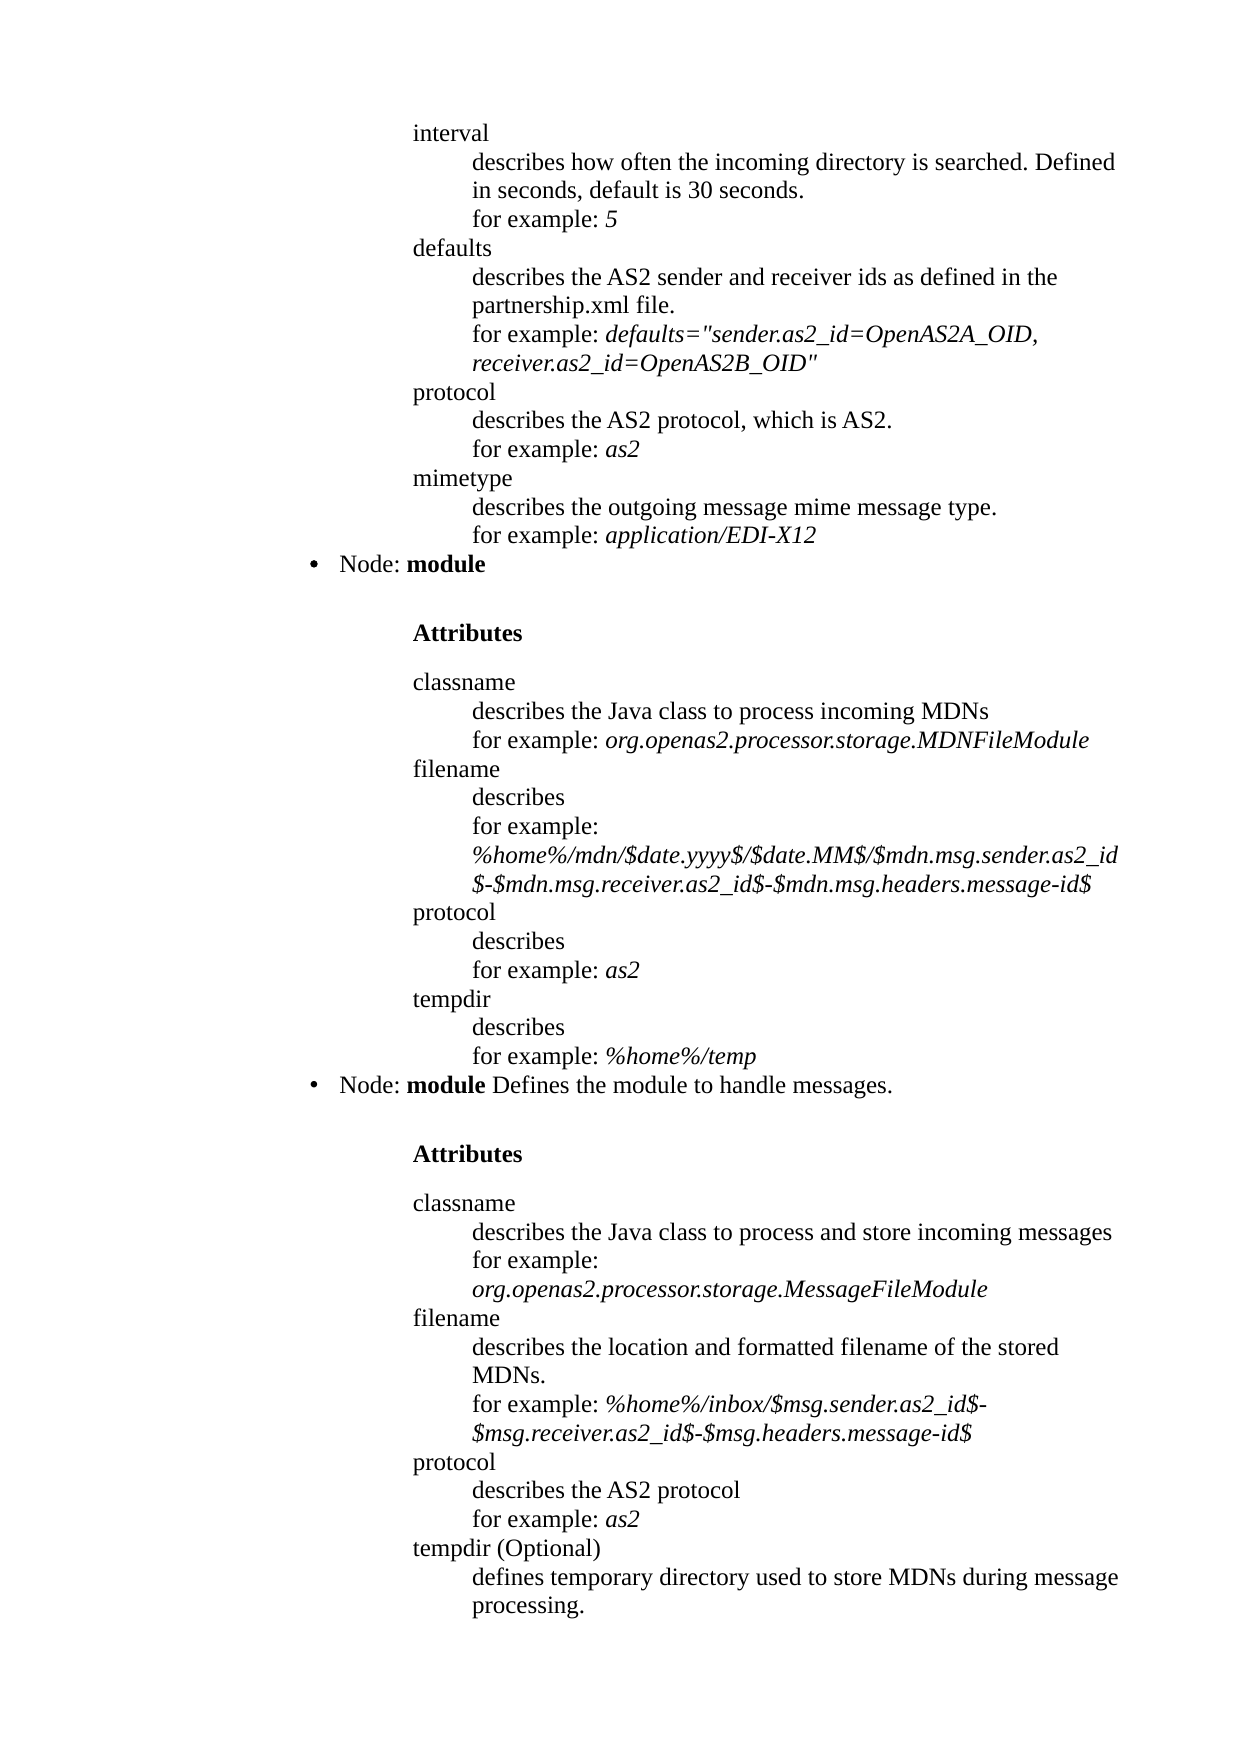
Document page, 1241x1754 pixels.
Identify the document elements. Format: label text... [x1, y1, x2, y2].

list describes the Java class to process incoming MDNs for example: org.openas2.processor.storage.MDNFileModule [442, 696, 1122, 754]
subtitle protocol [383, 377, 1122, 406]
list Attributes [383, 1104, 1122, 1168]
subtitle tempdir (Optional) [383, 1533, 1122, 1562]
list describes for example: as2 [442, 926, 1122, 984]
list describes the outgoing message mime message type. for example: application/EDI-X12 [442, 492, 1122, 549]
list describes for example: %home%/mdn/$date.yyyy$/$date.MM$/$mdn.msg.sender.as2_id$-$mdn.msg.receiver.as2_id$-$mdn.msg.headers.message-id$ [442, 782, 1122, 897]
list defines temporary directory used to store MDNs during message processing. [442, 1562, 1122, 1619]
subtitle protocol [383, 1447, 1122, 1475]
subtitle classname [383, 667, 1122, 696]
list Node: module [309, 549, 1122, 578]
list describes for example: %home%/temp [442, 1012, 1122, 1070]
list Node: module Defines the module to handle messages. [309, 1070, 1122, 1099]
subtitle interval [383, 118, 1122, 147]
subtitle mimetype [383, 463, 1122, 492]
list describes the AS2 protocol, which is AS2. for example: as2 [442, 406, 1122, 463]
list describes the AS2 protocol for example: as2 [442, 1475, 1122, 1533]
subtitle filename [383, 754, 1122, 782]
list describes the Java class to process and store incoming messages for example: org.openas2.processor.storage.MessageFileModule [442, 1217, 1122, 1303]
subtitle filename [383, 1303, 1122, 1332]
list Attributes [383, 584, 1122, 647]
subtitle defaults [383, 233, 1122, 262]
subtitle tempdir [383, 984, 1122, 1012]
list describes the location and formatted filename of the stored MDNs. for example: %home%/inbox/$msg.sender.as2_id$-$msg.receiver.as2_id$-$msg.headers.message-id$ [442, 1332, 1122, 1447]
list describes how often the incoming directory is searched. Defined in seconds, default is 30 seconds. for example: 5 [442, 147, 1122, 233]
list describes the AS2 sender and receiver ids as defined in the partnership.xml file. for example: defaults="sender.as2_id=OpenAS2A_OID, receiver.as2_id=OpenAS2B_OID" [442, 262, 1122, 377]
subtitle protocol [383, 897, 1122, 926]
subtitle classname [383, 1188, 1122, 1217]
